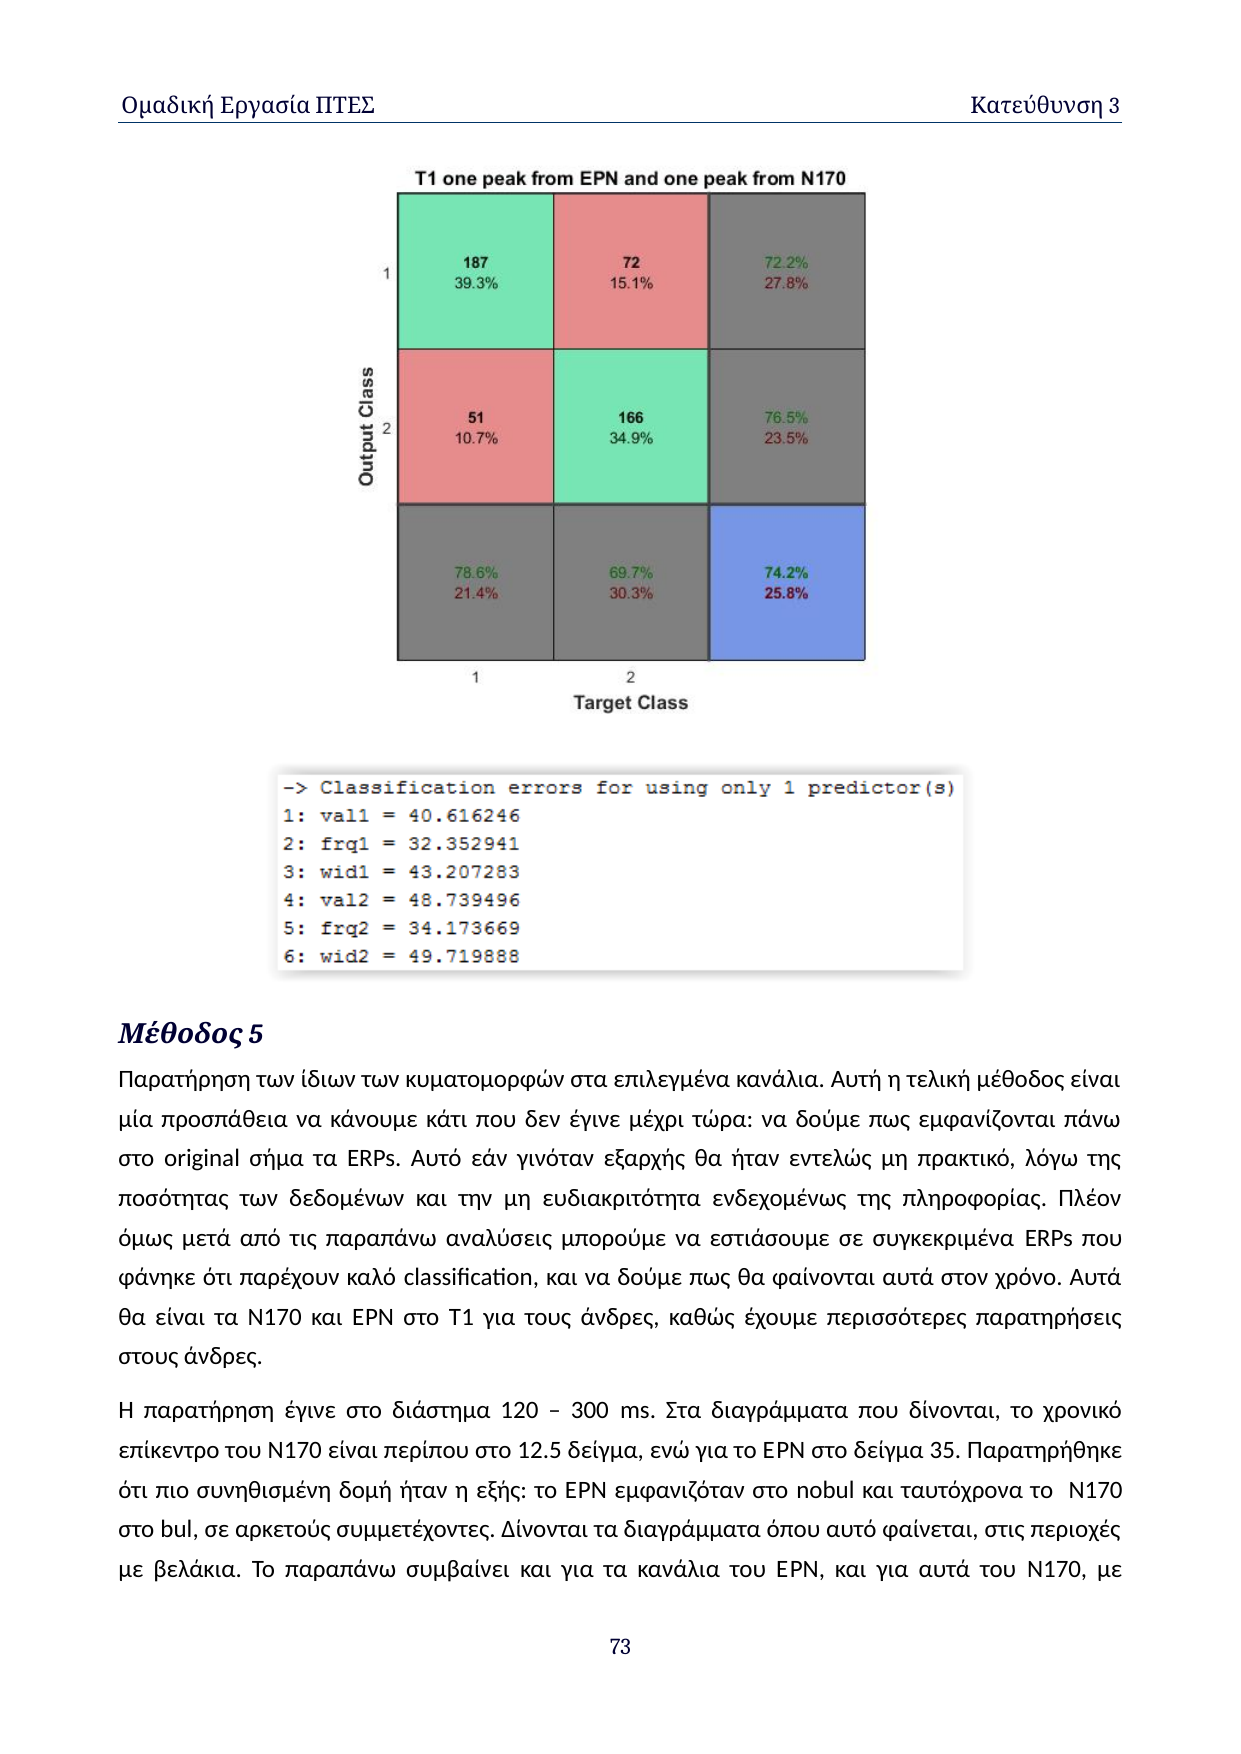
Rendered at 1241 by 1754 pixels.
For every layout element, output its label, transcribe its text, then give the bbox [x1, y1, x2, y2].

subtitle Μέθοδος 5 [118, 1019, 1122, 1051]
text Παρατήρηση των ίδιων των κυματομορφών στα επιλεγμένα κανάλια. Αυτή η τελική μέθοδος είναι μία προσπάθεια να κάνουμε κάτι που δεν έγινε μέχρι τώρα: να δούμε πως εμφανίζονται πάνω στο original σήμα τα ERPs. Αυτό εάν γινόταν εξαρχής θα ήταν εντελώς μη πρακτικό, λόγω της ποσότητας των δεδομένων και την μη ευδιακριτότητα ενδεχομένως της πληροφορίας. Πλέον όμως μετά από τις παραπάνω αναλύσεις μπορούμε να εστιάσουμε σε συγκεκριμένα ERPs που φάνηκε ότι παρέχουν καλό classification, και να δούμε πως θα φαίνονται αυτά στον χρόνο. Αυτά θα είναι τα Ν170 και ΕPN στο T1 για τους άνδρες, καθώς έχουμε περισσότερες παρατηρήσεις στους άνδρες. [118, 1063, 1122, 1371]
text Η παρατήρηση έγινε στο διάστημα 120 – 300 ms. Στα διαγράμματα που δίνονται, το χρονικό επίκεντρο του Ν170 είναι περίπου στο 12.5 δείγμα, ενώ για το ΕPN στο δείγμα 35. Παρατηρήθηκε ότι πιο συνηθισμένη δομή ήταν η εξής: το ΕPN εμφανιζόταν στο nobul και ταυτόχρονα το N170 στο bul, σε αρκετούς συμμετέχοντες. Δίνονται τα διαγράμματα όπου αυτό φαίνεται, στις περιοχές με βελάκια. Το παραπάνω συμβαίνει και για τα κανάλια του ΕPN, και για αυτά του N170, με [118, 1395, 1122, 1583]
picture [265, 761, 976, 983]
picture [320, 137, 921, 738]
